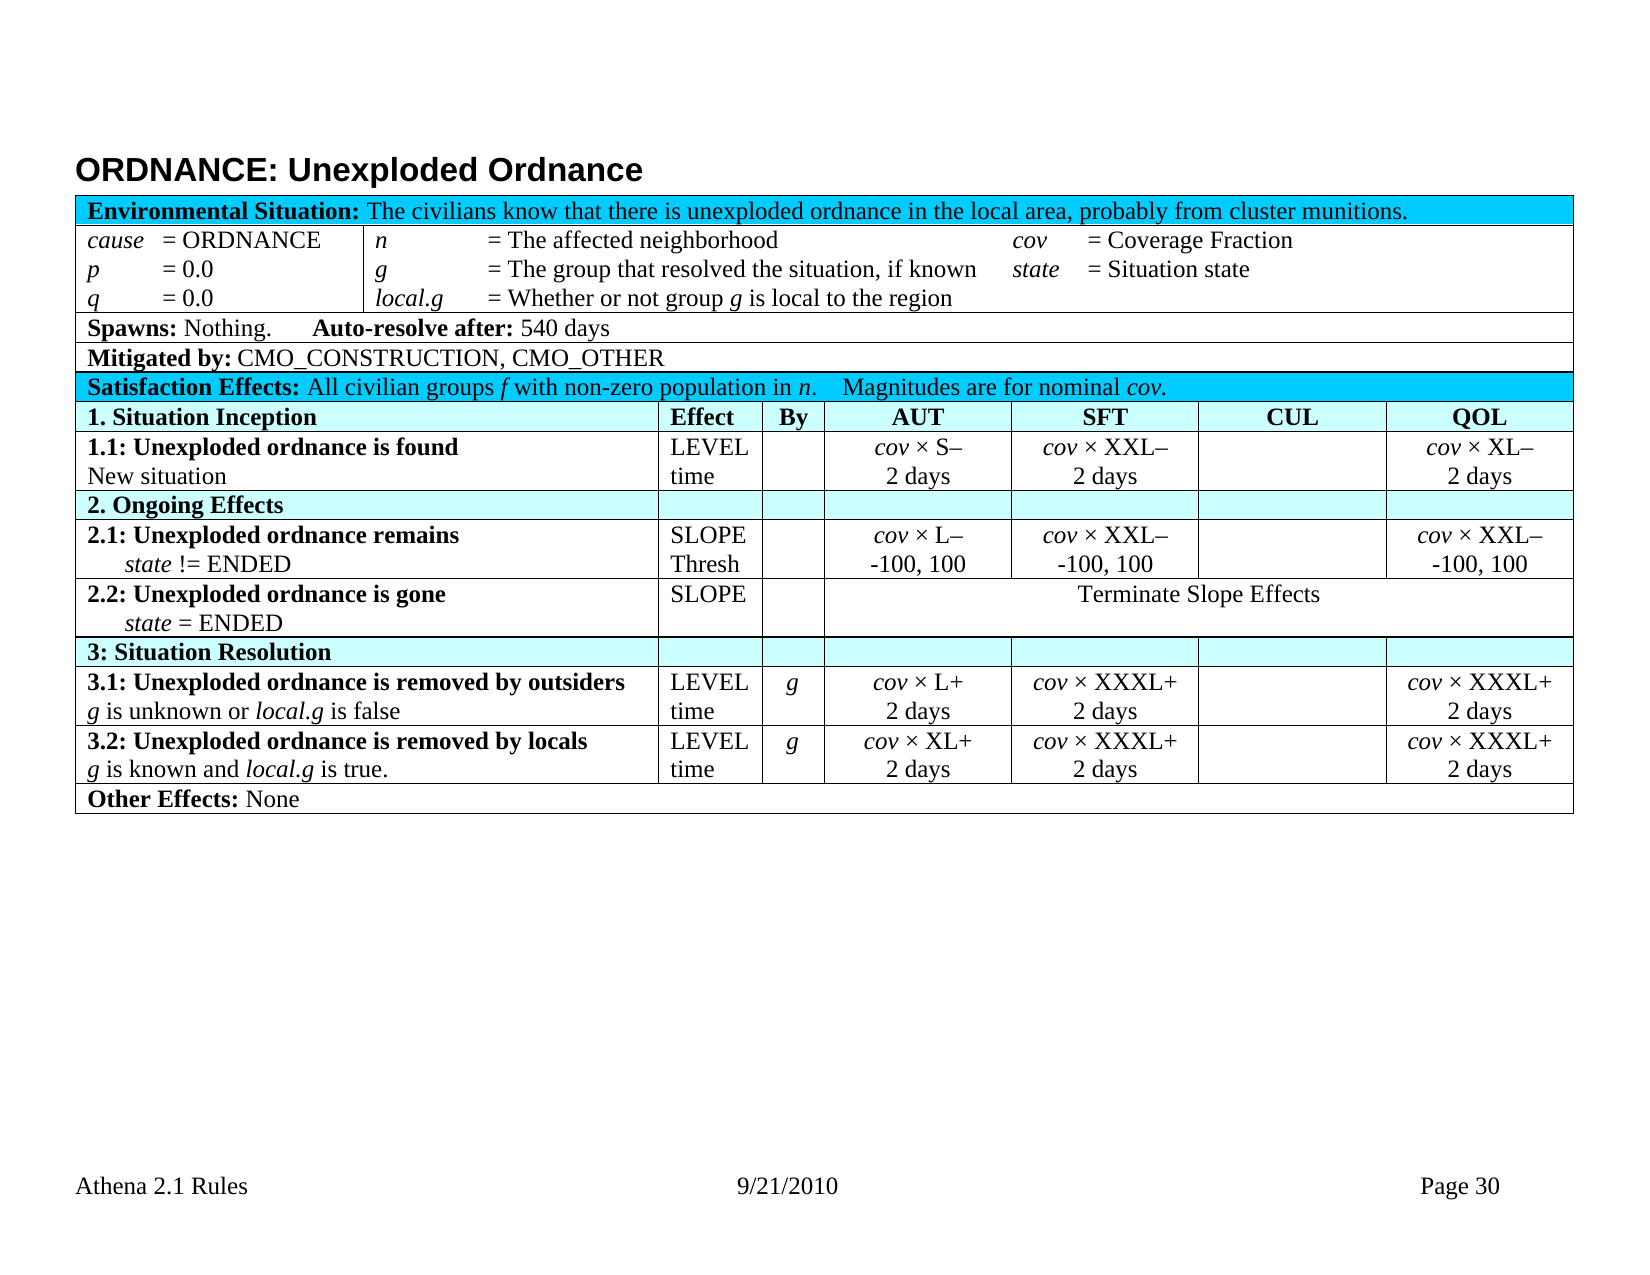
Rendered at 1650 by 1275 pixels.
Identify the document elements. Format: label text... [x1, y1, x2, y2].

table_cell [763, 579, 824, 636]
table_cell SFT [1012, 402, 1198, 431]
table_cell cov × XXL– 2 days [1012, 432, 1198, 489]
table_cell cov × XL– 2 days [1387, 432, 1573, 489]
table_cell cov × XXXL+ 2 days [1387, 726, 1573, 783]
table_cell [659, 638, 762, 666]
table_cell LEVEL time [659, 667, 762, 725]
table_cell [1012, 638, 1198, 666]
table_cell [1012, 491, 1198, 519]
table_cell 3: Situation Resolution [76, 638, 658, 666]
table_cell [1199, 491, 1386, 519]
table_cell Terminate Slope Effects [825, 579, 1573, 636]
table_cell 2. Ongoing Effects [76, 491, 658, 519]
table_cell [763, 520, 824, 578]
table_cell Spawns: Nothing. Auto-resolve after: 540 days [76, 313, 1573, 342]
table_cell SLOPE [659, 579, 762, 636]
table_cell [1387, 638, 1573, 666]
table_cell cov × XXL– -100, 100 [1012, 520, 1198, 578]
table_cell Effect [659, 402, 762, 431]
table_cell cov × XXXL+ 2 days [1012, 726, 1198, 783]
table_cell n = The affected neighborhood cov = Coverage Fraction g = The group that resolved the situation, if known state = Situation state local.g = Whether or not group g is local to the region [364, 226, 1573, 312]
table_cell [763, 432, 824, 489]
table_cell SLOPE Thresh [659, 520, 762, 578]
table_cell [1199, 638, 1386, 666]
table_cell By [763, 402, 824, 431]
table_cell [659, 491, 762, 519]
table_cell cov × L– -100, 100 [825, 520, 1011, 578]
table_cell cov × XXXL+ 2 days [1387, 667, 1573, 725]
table_cell [1199, 432, 1386, 489]
table_cell Satisfaction Effects: All civilian groups f with non-zero population in n. Magnitudes are for nominal cov. [76, 373, 1573, 401]
table_cell Mitigated by: CMO_CONSTRUCTION, CMO_OTHER [76, 343, 1573, 371]
table_cell [1199, 726, 1386, 783]
table_cell 3.1: Unexploded ordnance is removed by outsiders g is unknown or local.g is false [76, 667, 658, 725]
table_cell 1.1: Unexploded ordnance is found New situation [76, 432, 658, 489]
table_cell cause = ORDNANCE p = 0.0 q = 0.0 [76, 226, 363, 312]
table_cell Other Effects: None [76, 784, 1573, 813]
table_cell g [763, 667, 824, 725]
table_cell [825, 491, 1011, 519]
table_cell [1199, 520, 1386, 578]
table_cell [1387, 491, 1573, 519]
table_header Environmental Situation: The civilians know that there is unexploded ordnance in the local area, probably from cluster munitions. [76, 196, 1573, 224]
table_cell LEVEL time [659, 432, 762, 489]
table_cell 1. Situation Inception [76, 402, 658, 431]
table_cell 3.2: Unexploded ordnance is removed by locals g is known and local.g is true. [76, 726, 658, 783]
table_cell 2.2: Unexploded ordnance is gone state = ENDED [76, 579, 658, 636]
table_cell QOL [1387, 402, 1573, 431]
table_cell cov × XXXL+ 2 days [1012, 667, 1198, 725]
table_cell [1199, 667, 1386, 725]
table_cell 2.1: Unexploded ordnance remains state != ENDED [76, 520, 658, 578]
table_cell cov × XL+ 2 days [825, 726, 1011, 783]
table_cell LEVEL time [659, 726, 762, 783]
table_cell AUT [825, 402, 1011, 431]
text ORDNANCE: Unexploded Ordnance [75, 150, 1575, 188]
table_cell [763, 638, 824, 666]
table_cell CUL [1199, 402, 1386, 431]
table_cell g [763, 726, 824, 783]
table_cell [825, 638, 1011, 666]
table_cell cov × S– 2 days [825, 432, 1011, 489]
table_cell cov × L+ 2 days [825, 667, 1011, 725]
table_cell cov × XXL– -100, 100 [1387, 520, 1573, 578]
table_cell [763, 491, 824, 519]
